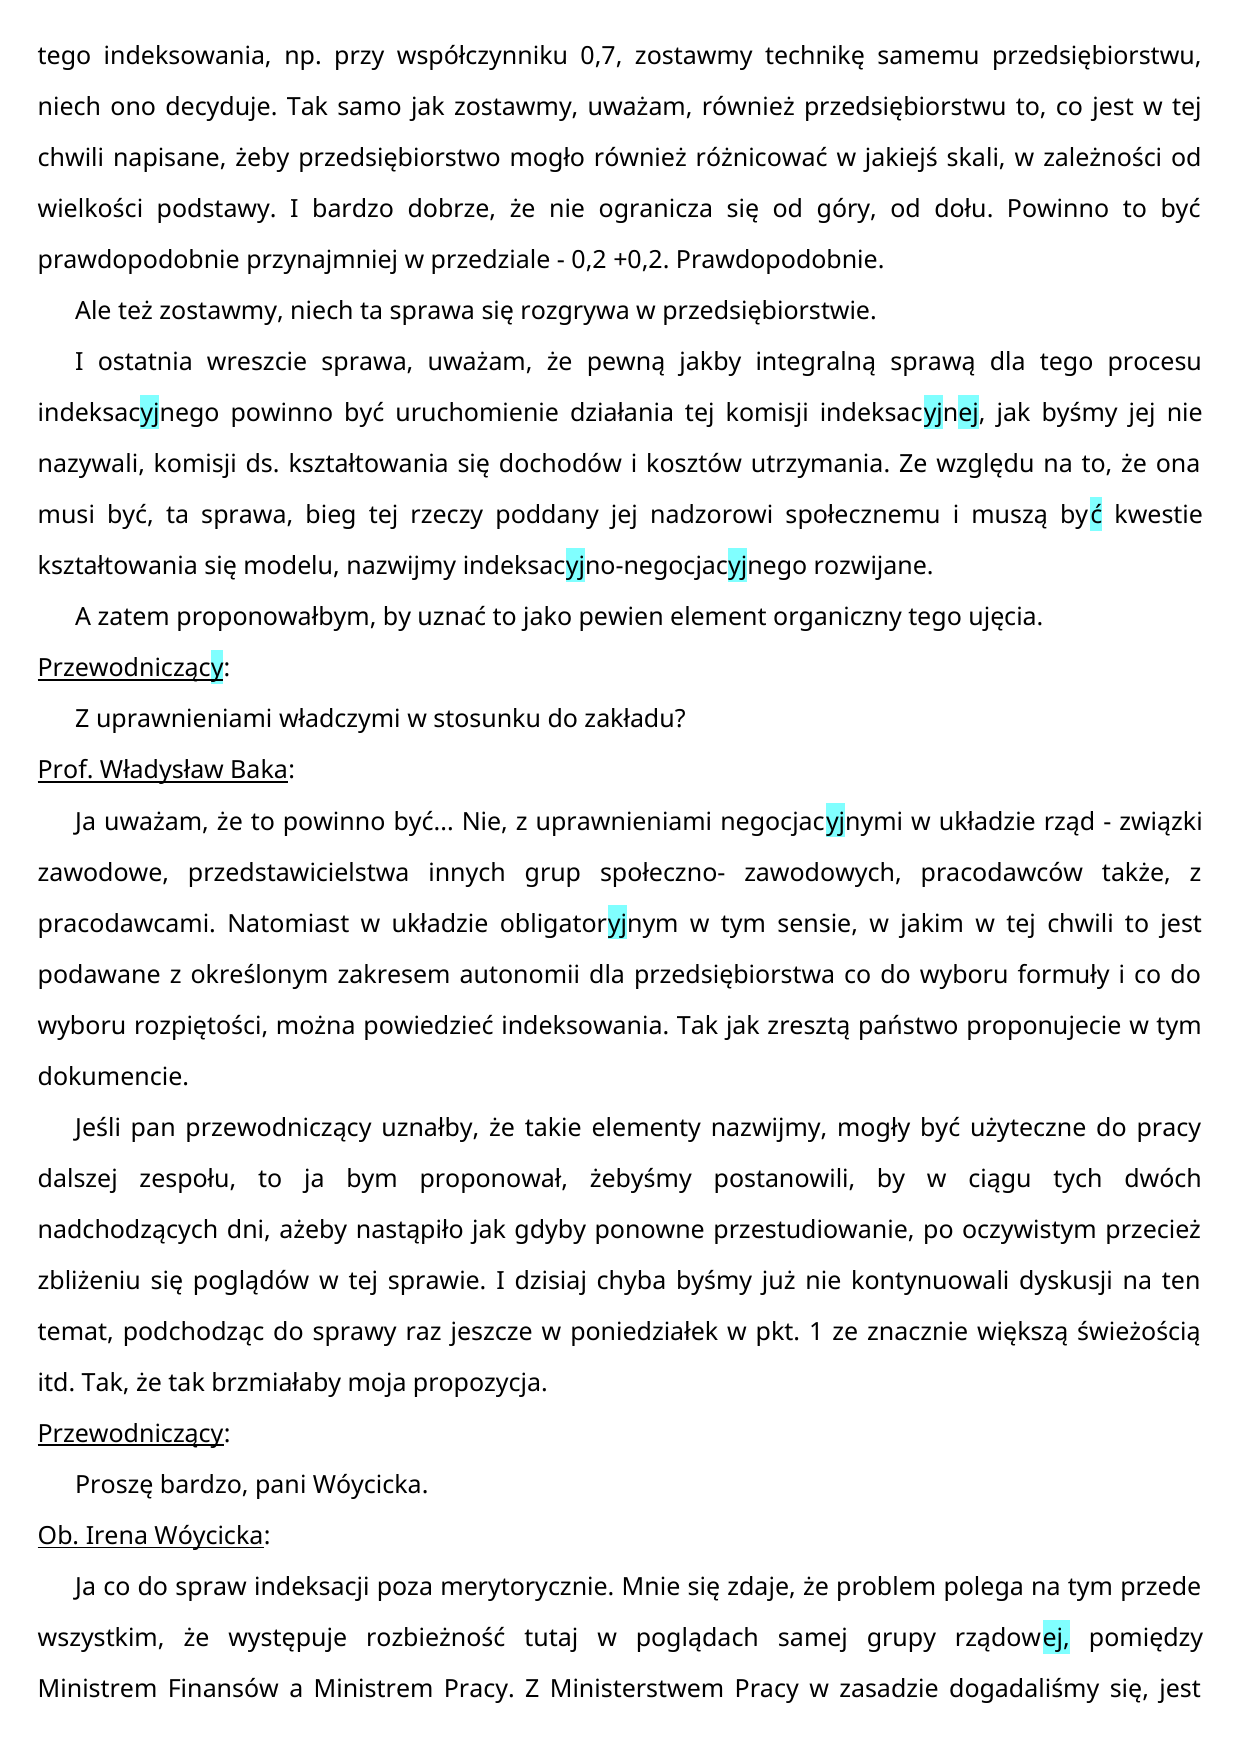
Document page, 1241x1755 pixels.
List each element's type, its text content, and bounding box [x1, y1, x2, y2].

text Ob. Irena Wóycicka: [37, 1518, 1203, 1552]
text tego indeksowania, np. przy współczynniku 0,7, zostawmy technikę samemu przedsiębiorstwu, niech ono decyduje. Tak samo jak zostawmy, uważam, również przedsiębiorstwu to, co jest w tej chwili napisane, żeby przedsiębiorstwo mogło również różnicować w jakiejś skali, w zależności od wielkości podstawy. I bardzo dobrze, że nie ogranicza się od góry, od dołu. Powinno to być prawdopodobnie przynajmniej w przedziale - 0,2 +0,2. Prawdopodobnie. [37, 37, 1203, 276]
text Ja co do spraw indeksacji poza merytorycznie. Mnie się zdaje, że problem polega na tym przede wszystkim, że występuje rozbieżność tutaj w poglądach samej grupy rządowej, pomiędzy Ministrem Finansów a Ministrem Pracy. Z Ministerstwem Pracy w zasadzie dogadaliśmy się, jest [37, 1569, 1203, 1705]
text Proszę bardzo, pani Wóycicka. [37, 1467, 1203, 1501]
text Ja uważam, że to powinno być... Nie, z uprawnieniami negocjacyjnymi w układzie rząd - związki zawodowe, przedstawicielstwa innych grup społeczno- zawodowych, pracodawców także, z pracodawcami. Natomiast w układzie obligatoryjnym w tym sensie, w jakim w tej chwili to jest podawane z określonym zakresem autonomii dla przedsiębiorstwa co do wyboru formuły i co do wyboru rozpiętości, można powiedzieć indeksowania. Tak jak zresztą państwo proponujecie w tym dokumencie. [37, 803, 1203, 1092]
text Ale też zostawmy, niech ta sprawa się rozgrywa w przedsiębiorstwie. [37, 293, 1203, 327]
text Przewodniczący: [37, 1416, 1203, 1450]
text Jeśli pan przewodniczący uznałby, że takie elementy nazwijmy, mogły być użyteczne do pracy dalszej zespołu, to ja bym proponował, żebyśmy postanowili, by w ciągu tych dwóch nadchodzących dni, ażeby nastąpiło jak gdyby ponowne przestudiowanie, po oczywistym przecież zbliżeniu się poglądów w tej sprawie. I dzisiaj chyba byśmy już nie kontynuowali dyskusji na ten temat, podchodząc do sprawy raz jeszcze w poniedziałek w pkt. 1 ze znacznie większą świeżością itd. Tak, że tak brzmiałaby moja propozycja. [37, 1109, 1203, 1399]
text I ostatnia wreszcie sprawa, uważam, że pewną jakby integralną sprawą dla tego procesu indeksacyjnego powinno być uruchomienie działania tej komisji indeksacyjnej, jak byśmy jej nie nazywali, komisji ds. kształtowania się dochodów i kosztów utrzymania. Ze względu na to, że ona musi być, ta sprawa, bieg tej rzeczy poddany jej nadzorowi społecznemu i muszą być kwestie kształtowania się modelu, nazwijmy indeksacyjno-negocjacyjnego rozwijane. [37, 344, 1203, 582]
text A zatem proponowałbym, by uznać to jako pewien element organiczny tego ujęcia. [37, 599, 1203, 633]
text Z uprawnieniami władczymi w stosunku do zakładu? [37, 701, 1203, 735]
text Przewodniczący: [37, 650, 1203, 684]
text Prof. Władysław Baka: [37, 752, 1203, 786]
